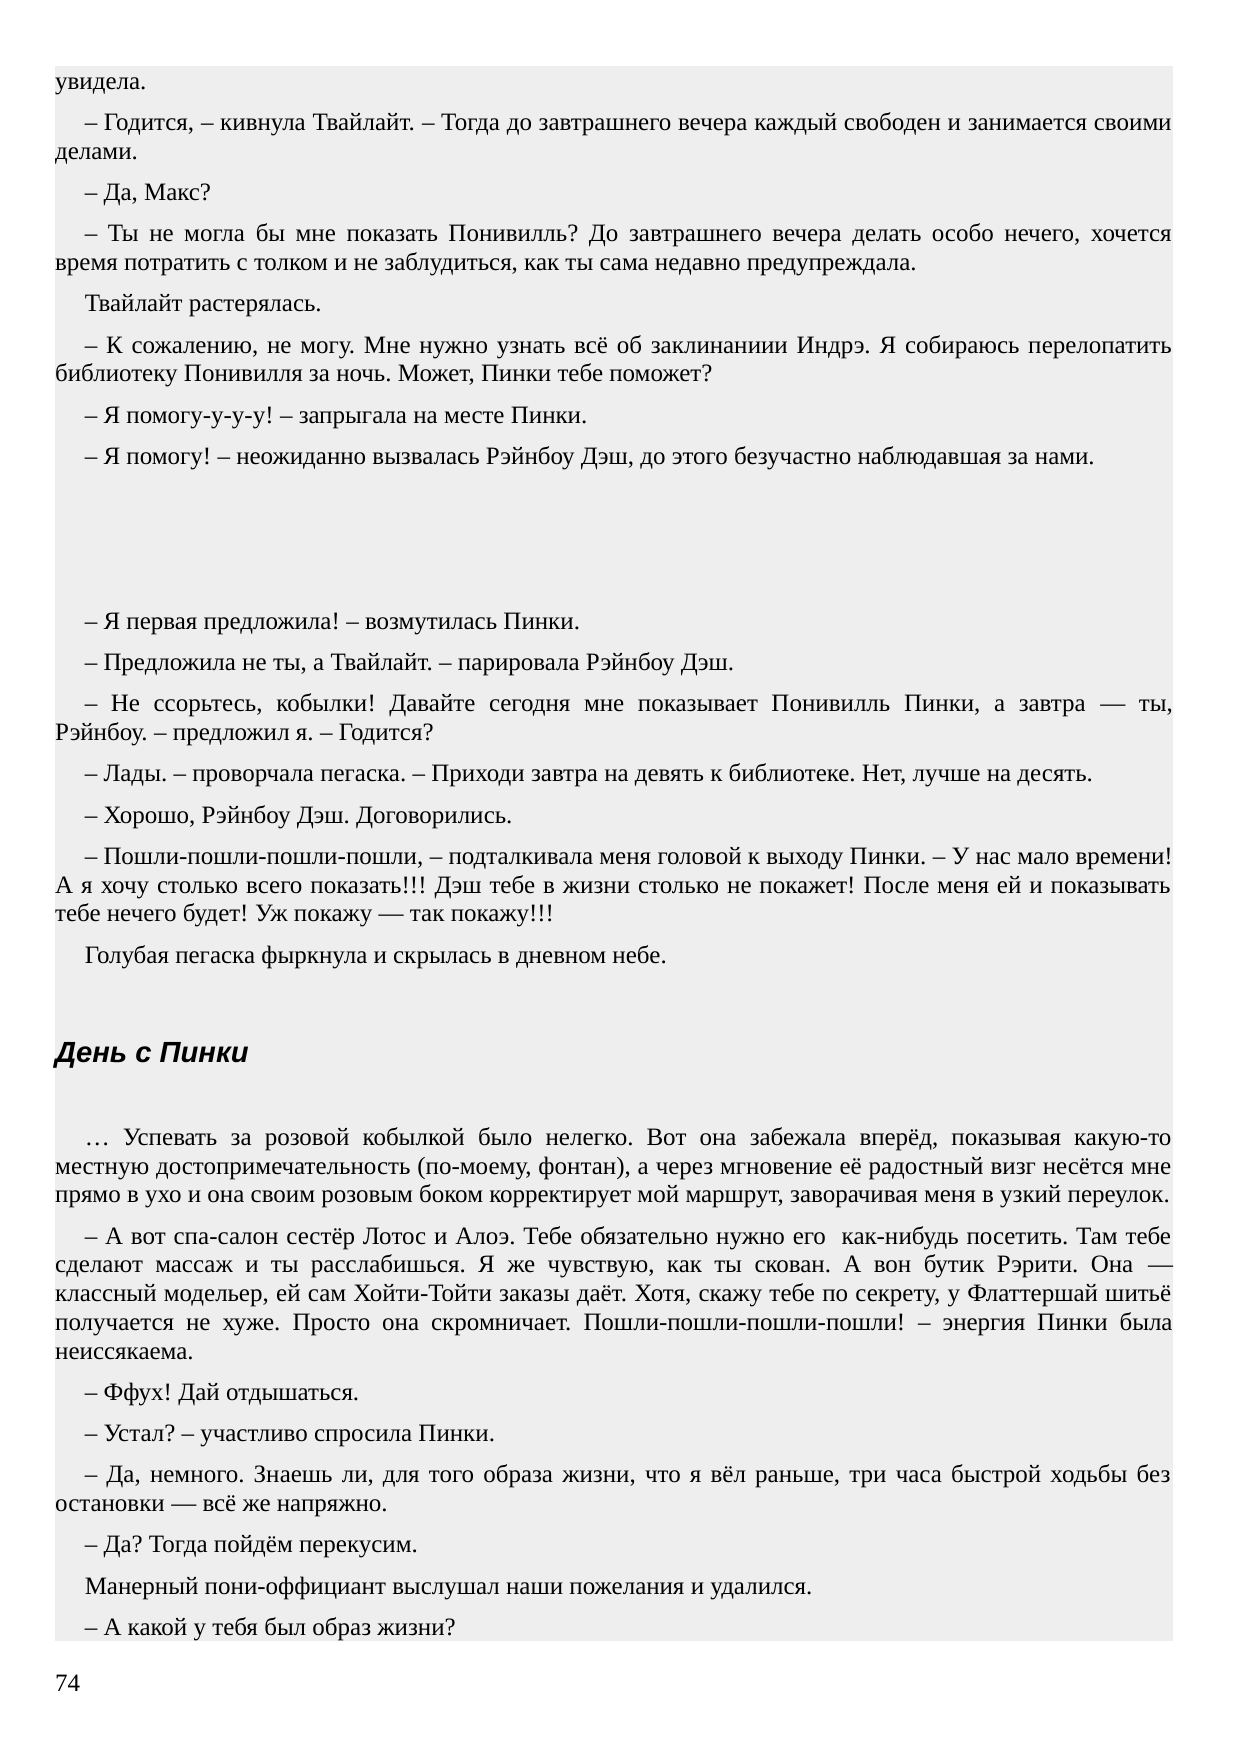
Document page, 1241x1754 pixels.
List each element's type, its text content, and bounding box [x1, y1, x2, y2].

text – Хорошо, Рэйнбоу Дэш. Договорились. [55, 800, 1173, 828]
text … Успевать за розовой кобылкой было нелегко. Вот она забежала вперёд, показывая какую-то местную достопримечательность (по-моему, фонтан), а через мгновение её радостный визг несётся мне прямо в ухо и она своим розовым боком корректирует мой маршрут, заворачивая меня в узкий переулок. [55, 1122, 1173, 1208]
text – Ты не могла бы мне показать Понивилль? До завтрашнего вечера делать особо нечего, хочется время потратить с толком и не заблудиться, как ты сама недавно предупреждала. [55, 218, 1173, 276]
text – Годится, – кивнула Твайлайт. – Тогда до завтрашнего вечера каждый свободен и занимается своими делами. [55, 107, 1173, 165]
text – Ффух! Дай отдышаться. [55, 1377, 1173, 1406]
text – Не ссорьтесь, кобылки! Давайте сегодня мне показывает Понивилль Пинки, а завтра — ты, Рэйнбоу. – предложил я. – Годится? [55, 688, 1173, 746]
text Манерный пони-оффициант выслушал наши пожелания и удалился. [55, 1571, 1173, 1599]
text увидела. [55, 66, 1173, 95]
text – Я помогу-у-у-у! – запрыгала на месте Пинки. [55, 400, 1173, 428]
text – Да, немного. Знаешь ли, для того образа жизни, что я вёл раньше, три часа быстрой ходьбы без остановки — всё же напряжно. [55, 1459, 1173, 1517]
text Твайлайт растерялась. [55, 288, 1173, 317]
text – Я помогу! – неожиданно вызвалась Рэйнбоу Дэш, до этого безучастно наблюдавшая за нами. [55, 441, 1173, 470]
text – Устал? – участливо спросила Пинки. [55, 1418, 1173, 1447]
text – Лады. – проворчала пегаска. – Приходи завтра на девять к библиотеке. Нет, лучше на десять. [55, 758, 1173, 787]
text – Да, Макс? [55, 177, 1173, 206]
text Голубая пегаска фыркнула и скрылась в дневном небе. [55, 940, 1173, 968]
text – Да? Тогда пойдём перекусим. [55, 1529, 1173, 1558]
text – Я первая предложила! – возмутилась Пинки. [55, 606, 1173, 635]
text – Предложила не ты, а Твайлайт. – парировала Рэйнбоу Дэш. [55, 647, 1173, 676]
text – К сожалению, не могу. Мне нужно узнать всё об заклинаниии Индрэ. Я собираюсь перелопатить библиотеку Понивилля за ночь. Может, Пинки тебе поможет? [55, 330, 1173, 387]
text – Пошли-пошли-пошли-пошли, – подталкивала меня головой к выходу Пинки. – У нас мало времени! А я хочу столько всего показать!!! Дэш тебе в жизни столько не покажет! После меня ей и показывать тебе нечего будет! Уж покажу — так покажу!!! [55, 841, 1173, 927]
text – А какой у тебя был образ жизни? [55, 1612, 1173, 1641]
text – А вот спа-салон сестёр Лотос и Алоэ. Тебе обязательно нужно его как-нибудь посетить. Там тебе сделают массаж и ты расслабишься. Я же чувствую, как ты скован. А вон бутик Рэрити. Она — классный модельер, ей сам Хойти-Тойти заказы даёт. Хотя, скажу тебе по секрету, у Флаттершай шитьё получается не хуже. Просто она скромничает. Пошли-пошли-пошли-пошли! – энергия Пинки была неиссякаема. [55, 1221, 1173, 1364]
subtitle День с Пинки [55, 1035, 1173, 1068]
